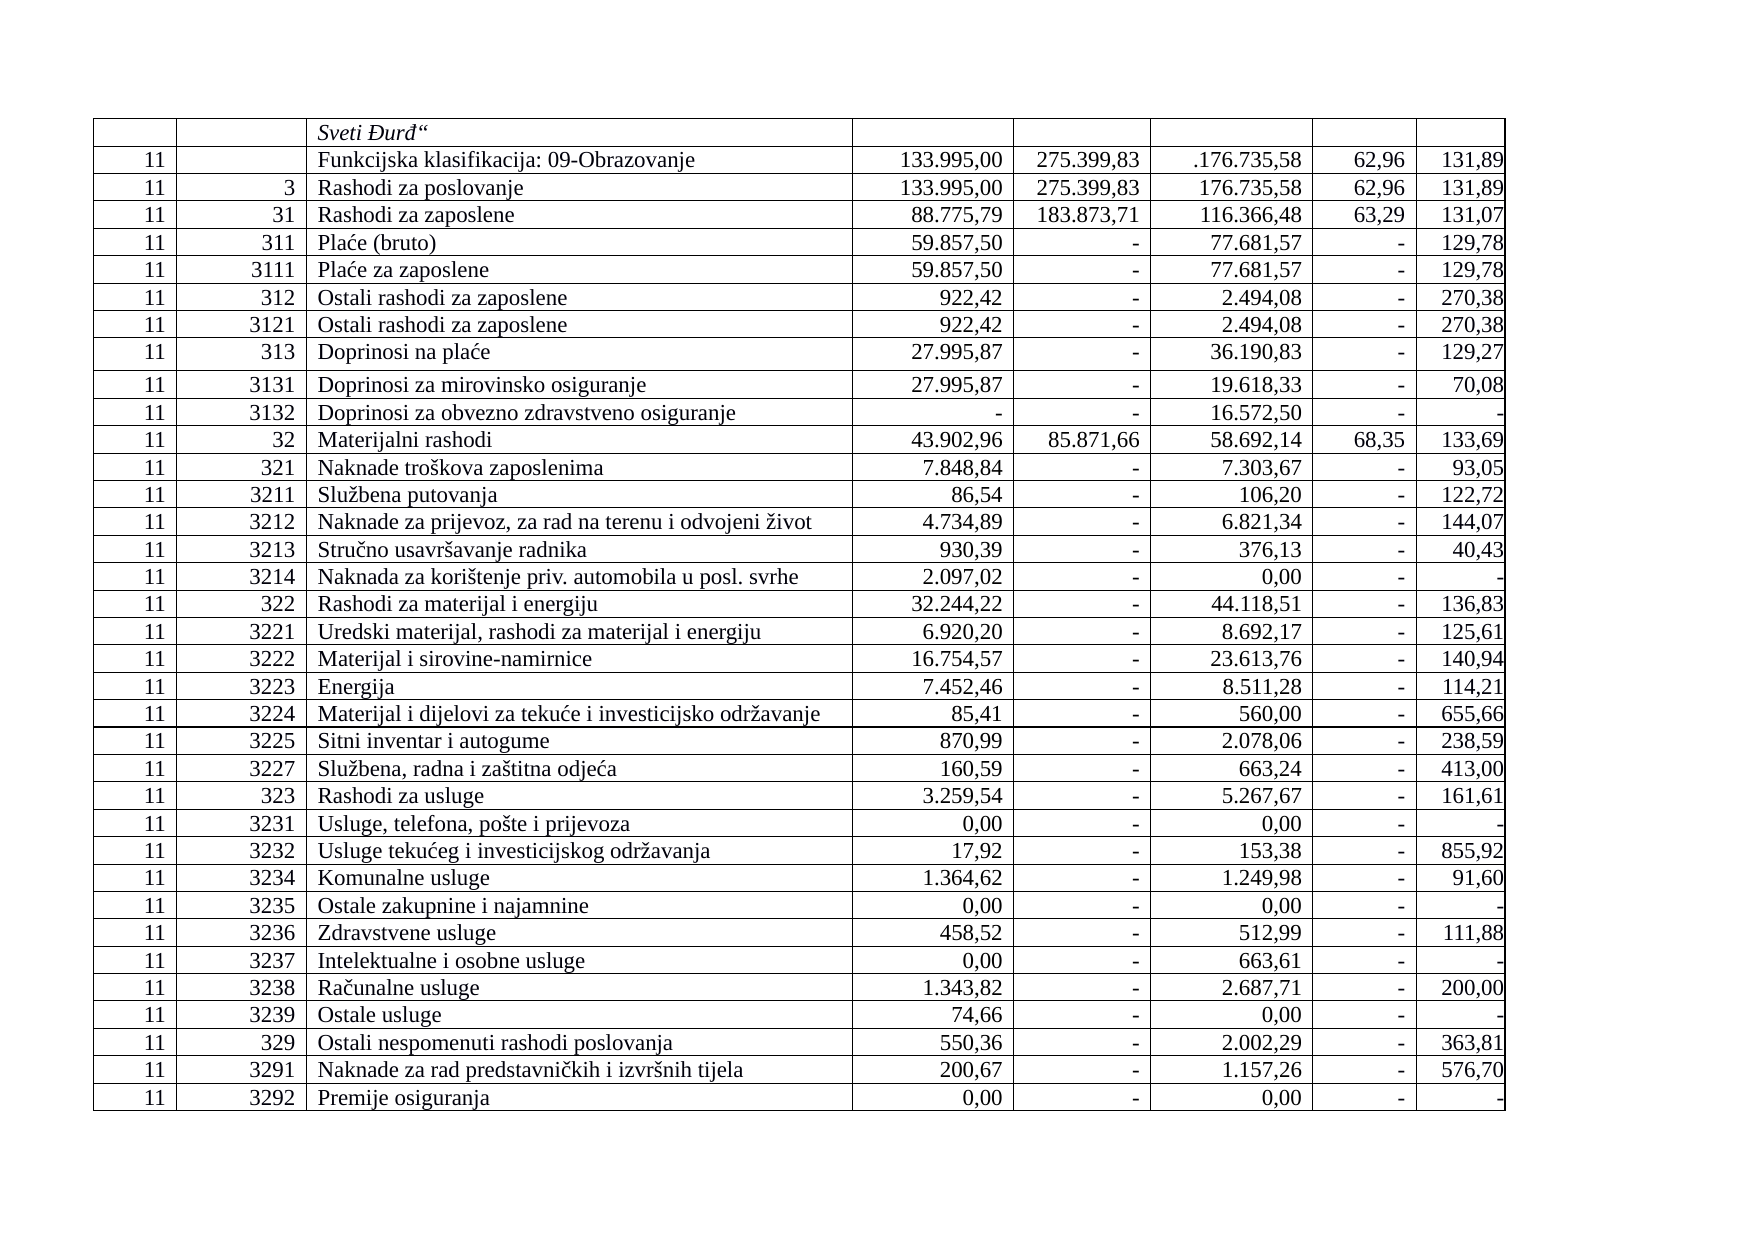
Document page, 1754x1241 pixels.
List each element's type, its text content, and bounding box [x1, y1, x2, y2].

table_cell 0,00 [1151, 892, 1312, 918]
table_cell 2.002,29 [1151, 1029, 1312, 1055]
table_cell - [1014, 645, 1150, 672]
table_cell 43.902,96 [853, 426, 1013, 452]
table_cell - [1313, 284, 1416, 310]
table_cell 133.995,00 [853, 174, 1013, 200]
table_cell 11 [94, 426, 176, 452]
table_cell - [1014, 673, 1150, 699]
table_cell 3214 [177, 563, 306, 589]
table_cell - [1014, 947, 1150, 973]
table_cell 32.244,22 [853, 591, 1013, 617]
table_cell 59.857,50 [853, 229, 1013, 255]
table_cell 144,07 [1417, 508, 1504, 535]
table_cell - [1417, 1001, 1504, 1028]
table_cell [853, 119, 1013, 146]
table_cell Stručno usavršavanje radnika [307, 536, 852, 562]
table_cell 663,24 [1151, 755, 1312, 781]
table_cell 413,00 [1417, 755, 1504, 781]
table_cell - [1014, 728, 1150, 754]
table_cell 3224 [177, 700, 306, 726]
table_cell 870,99 [853, 728, 1013, 754]
table_cell - [1014, 508, 1150, 535]
table_cell 3222 [177, 645, 306, 672]
table_cell 11 [94, 563, 176, 589]
table_cell 129,78 [1417, 229, 1504, 255]
table_cell - [1014, 454, 1150, 480]
table_cell 88.775,79 [853, 201, 1013, 228]
table_cell 11 [94, 782, 176, 809]
table_cell 133,69 [1417, 426, 1504, 452]
table_cell 131,89 [1417, 174, 1504, 200]
table_cell 153,38 [1151, 837, 1312, 863]
table_cell 11 [94, 919, 176, 946]
table_cell 275.399,83 [1014, 147, 1150, 173]
table_cell - [1014, 919, 1150, 946]
table_cell 68,35 [1313, 426, 1416, 452]
table_cell [177, 147, 306, 173]
table_cell 11 [94, 947, 176, 973]
table_cell - [1014, 1001, 1150, 1028]
table_cell 11 [94, 454, 176, 480]
table_cell 3223 [177, 673, 306, 699]
table_cell 11 [94, 481, 176, 507]
table_cell - [1313, 700, 1416, 726]
table_cell 3235 [177, 892, 306, 918]
table_cell 125,61 [1417, 618, 1504, 644]
table_cell - [1014, 865, 1150, 891]
table_cell - [1313, 229, 1416, 255]
table_cell Ostali rashodi za zaposlene [307, 311, 852, 337]
table_cell 93,05 [1417, 454, 1504, 480]
table_cell Naknade za rad predstavničkih i izvršnih tijela [307, 1056, 852, 1083]
table_cell 63,29 [1313, 201, 1416, 228]
table_cell 77.681,57 [1151, 256, 1312, 282]
table_cell 329 [177, 1029, 306, 1055]
table_cell - [1313, 919, 1416, 946]
table_cell 183.873,71 [1014, 201, 1150, 228]
table_cell 270,38 [1417, 311, 1504, 337]
table_cell - [1014, 892, 1150, 918]
table_cell Usluge tekućeg i investicijskog održavanja [307, 837, 852, 863]
table_cell 270,38 [1417, 284, 1504, 310]
table_cell Sitni inventar i autogume [307, 728, 852, 754]
table_cell Službena, radna i zaštitna odjeća [307, 755, 852, 781]
table_cell 11 [94, 229, 176, 255]
table_cell 930,39 [853, 536, 1013, 562]
table_cell 131,89 [1417, 147, 1504, 173]
table_cell - [1014, 399, 1150, 425]
table_cell 576,70 [1417, 1056, 1504, 1083]
table_cell - [1014, 1029, 1150, 1055]
table_cell 3132 [177, 399, 306, 425]
table_cell 40,43 [1417, 536, 1504, 562]
table_cell 0,00 [1151, 1084, 1312, 1110]
table_cell 7.848,84 [853, 454, 1013, 480]
table_cell 11 [94, 508, 176, 535]
table_cell 11 [94, 618, 176, 644]
table_cell Energija [307, 673, 852, 699]
table_cell 2.097,02 [853, 563, 1013, 589]
table_cell - [1014, 481, 1150, 507]
table_cell 136,83 [1417, 591, 1504, 617]
table_cell [177, 119, 306, 146]
table_cell 458,52 [853, 919, 1013, 946]
table_cell - [1313, 947, 1416, 973]
table_cell 116.366,48 [1151, 201, 1312, 228]
table_cell 11 [94, 201, 176, 228]
table_cell 922,42 [853, 311, 1013, 337]
table_cell 1.157,26 [1151, 1056, 1312, 1083]
table_cell 23.613,76 [1151, 645, 1312, 672]
table_cell 11 [94, 837, 176, 863]
table_cell - [1313, 371, 1416, 398]
table_cell - [1014, 563, 1150, 589]
table_cell - [1313, 1056, 1416, 1083]
table_cell - [1417, 892, 1504, 918]
table_cell - [1014, 837, 1150, 863]
table_cell 122,72 [1417, 481, 1504, 507]
table_cell 176.735,58 [1151, 174, 1312, 200]
table_cell Plaće za zaposlene [307, 256, 852, 282]
table_cell - [1417, 810, 1504, 836]
table_cell - [1313, 755, 1416, 781]
table_cell 3131 [177, 371, 306, 398]
table_cell 2.078,06 [1151, 728, 1312, 754]
table_cell 8.511,28 [1151, 673, 1312, 699]
table_cell 6.821,34 [1151, 508, 1312, 535]
table_cell 655,66 [1417, 700, 1504, 726]
table_cell 31 [177, 201, 306, 228]
table_cell 7.452,46 [853, 673, 1013, 699]
table_cell 11 [94, 1029, 176, 1055]
table_cell - [1014, 755, 1150, 781]
table_cell 44.118,51 [1151, 591, 1312, 617]
table_cell 323 [177, 782, 306, 809]
table_cell 512,99 [1151, 919, 1312, 946]
table_cell - [1014, 536, 1150, 562]
table_cell 77.681,57 [1151, 229, 1312, 255]
table_cell - [1014, 256, 1150, 282]
table_cell 11 [94, 591, 176, 617]
table_cell Materijal i dijelovi za tekuće i investicijsko održavanje [307, 700, 852, 726]
table_cell - [1014, 1056, 1150, 1083]
table_cell Računalne usluge [307, 974, 852, 1000]
table_cell 16.572,50 [1151, 399, 1312, 425]
table_cell 11 [94, 673, 176, 699]
table_cell [1417, 119, 1504, 146]
table_cell 11 [94, 284, 176, 310]
table_cell - [1313, 563, 1416, 589]
table_cell 8.692,17 [1151, 618, 1312, 644]
table_cell 2.494,08 [1151, 284, 1312, 310]
table_cell - [1313, 536, 1416, 562]
table_cell - [1313, 618, 1416, 644]
table_cell 4.734,89 [853, 508, 1013, 535]
table_cell 311 [177, 229, 306, 255]
table_cell 2.687,71 [1151, 974, 1312, 1000]
table_cell 114,21 [1417, 673, 1504, 699]
table_cell [1014, 119, 1150, 146]
table_cell - [1014, 700, 1150, 726]
table_cell - [1014, 810, 1150, 836]
table_cell 922,42 [853, 284, 1013, 310]
table_cell 200,00 [1417, 974, 1504, 1000]
table_cell 3 [177, 174, 306, 200]
table_cell - [1313, 591, 1416, 617]
table_cell 3221 [177, 618, 306, 644]
table_cell - [1417, 947, 1504, 973]
table_cell 6.920,20 [853, 618, 1013, 644]
table_cell 58.692,14 [1151, 426, 1312, 452]
table_cell 663,61 [1151, 947, 1312, 973]
table_cell Sveti Đurđ“ [307, 119, 852, 146]
table_cell - [1313, 810, 1416, 836]
table_cell 0,00 [853, 892, 1013, 918]
table_cell 3.259,54 [853, 782, 1013, 809]
table_cell 11 [94, 1084, 176, 1110]
table_cell - [1417, 1084, 1504, 1110]
table_cell 161,61 [1417, 782, 1504, 809]
table_cell - [1014, 284, 1150, 310]
table_cell 0,00 [853, 947, 1013, 973]
table_cell Naknada za korištenje priv. automobila u posl. svrhe [307, 563, 852, 589]
table_cell - [1313, 256, 1416, 282]
table_cell - [1313, 645, 1416, 672]
table_cell 5.267,67 [1151, 782, 1312, 809]
table_cell Funkcijska klasifikacija: 09-Obrazovanje [307, 147, 852, 173]
table_cell 3232 [177, 837, 306, 863]
table_cell 550,36 [853, 1029, 1013, 1055]
table_cell 59.857,50 [853, 256, 1013, 282]
table_cell 62,96 [1313, 174, 1416, 200]
table_cell 2.494,08 [1151, 311, 1312, 337]
table_cell 11 [94, 810, 176, 836]
table_cell Plaće (bruto) [307, 229, 852, 255]
table_cell 32 [177, 426, 306, 452]
table_cell 11 [94, 147, 176, 173]
table_cell 1.364,62 [853, 865, 1013, 891]
table_cell - [1014, 338, 1150, 370]
table_cell - [1313, 1001, 1416, 1028]
table_cell 3121 [177, 311, 306, 337]
table_cell 11 [94, 174, 176, 200]
table_cell Zdravstvene usluge [307, 919, 852, 946]
table_cell - [1014, 229, 1150, 255]
table_cell 11 [94, 865, 176, 891]
table_cell - [1313, 508, 1416, 535]
table_cell 70,08 [1417, 371, 1504, 398]
table_cell - [1417, 563, 1504, 589]
table_cell 3227 [177, 755, 306, 781]
table_cell Uredski materijal, rashodi za materijal i energiju [307, 618, 852, 644]
table_cell - [853, 399, 1013, 425]
table_cell 275.399,83 [1014, 174, 1150, 200]
table_cell - [1313, 311, 1416, 337]
table_cell - [1313, 865, 1416, 891]
table_cell 140,94 [1417, 645, 1504, 672]
table_cell Rashodi za zaposlene [307, 201, 852, 228]
table_cell - [1014, 591, 1150, 617]
table_cell Službena putovanja [307, 481, 852, 507]
table_cell - [1313, 454, 1416, 480]
table_cell Intelektualne i osobne usluge [307, 947, 852, 973]
table_cell 3236 [177, 919, 306, 946]
table_cell 19.618,33 [1151, 371, 1312, 398]
table_cell - [1014, 782, 1150, 809]
table_cell - [1014, 974, 1150, 1000]
table_cell - [1313, 892, 1416, 918]
table_cell 11 [94, 256, 176, 282]
table_cell Materijal i sirovine-namirnice [307, 645, 852, 672]
table_cell Komunalne usluge [307, 865, 852, 891]
table_cell [94, 119, 176, 146]
table_cell - [1313, 1084, 1416, 1110]
table_cell 3211 [177, 481, 306, 507]
table_cell 11 [94, 338, 176, 370]
table_cell 3292 [177, 1084, 306, 1110]
table_cell 11 [94, 311, 176, 337]
table_cell 27.995,87 [853, 338, 1013, 370]
table_cell 7.303,67 [1151, 454, 1312, 480]
table_cell Rashodi za usluge [307, 782, 852, 809]
table_cell 27.995,87 [853, 371, 1013, 398]
table_cell - [1014, 371, 1150, 398]
table_cell Naknade za prijevoz, za rad na terenu i odvojeni život [307, 508, 852, 535]
table_cell [1151, 119, 1312, 146]
table_cell 3239 [177, 1001, 306, 1028]
table_cell 85,41 [853, 700, 1013, 726]
table_cell 11 [94, 536, 176, 562]
table_cell Rashodi za poslovanje [307, 174, 852, 200]
table_cell 62,96 [1313, 147, 1416, 173]
table_cell 11 [94, 974, 176, 1000]
table_cell 855,92 [1417, 837, 1504, 863]
table_cell - [1014, 1084, 1150, 1110]
table_cell 11 [94, 728, 176, 754]
table_cell 200,67 [853, 1056, 1013, 1083]
table_cell 0,00 [1151, 563, 1312, 589]
table_cell 376,13 [1151, 536, 1312, 562]
table_cell 129,27 [1417, 338, 1504, 370]
table_cell 74,66 [853, 1001, 1013, 1028]
table_cell 3111 [177, 256, 306, 282]
table_cell Ostale usluge [307, 1001, 852, 1028]
table_cell 1.249,98 [1151, 865, 1312, 891]
table_cell 3234 [177, 865, 306, 891]
table_cell 3237 [177, 947, 306, 973]
table_cell 17,92 [853, 837, 1013, 863]
table_cell - [1313, 837, 1416, 863]
table_cell 85.871,66 [1014, 426, 1150, 452]
table_cell Doprinosi za obvezno zdravstveno osiguranje [307, 399, 852, 425]
table_cell - [1313, 481, 1416, 507]
table_cell 129,78 [1417, 256, 1504, 282]
table_cell - [1417, 399, 1504, 425]
table_cell 3212 [177, 508, 306, 535]
table_cell 16.754,57 [853, 645, 1013, 672]
table_cell 160,59 [853, 755, 1013, 781]
table_cell 313 [177, 338, 306, 370]
table_cell 36.190,83 [1151, 338, 1312, 370]
table_cell 0,00 [1151, 810, 1312, 836]
table_cell 3231 [177, 810, 306, 836]
table_cell 86,54 [853, 481, 1013, 507]
table_cell 3238 [177, 974, 306, 1000]
table_cell - [1313, 399, 1416, 425]
table_cell 560,00 [1151, 700, 1312, 726]
table_cell Doprinosi za mirovinsko osiguranje [307, 371, 852, 398]
table_cell 11 [94, 892, 176, 918]
table_cell Ostale zakupnine i najamnine [307, 892, 852, 918]
table_cell - [1313, 673, 1416, 699]
table_cell 312 [177, 284, 306, 310]
table_cell Usluge, telefona, pošte i prijevoza [307, 810, 852, 836]
table_cell 106,20 [1151, 481, 1312, 507]
table_cell 363,81 [1417, 1029, 1504, 1055]
table_cell 111,88 [1417, 919, 1504, 946]
table_cell 321 [177, 454, 306, 480]
table_cell 1.343,82 [853, 974, 1013, 1000]
table_cell 133.995,00 [853, 147, 1013, 173]
table_cell 3225 [177, 728, 306, 754]
table_cell [1313, 119, 1416, 146]
table_cell - [1313, 782, 1416, 809]
table_cell 11 [94, 645, 176, 672]
table_cell 11 [94, 755, 176, 781]
table_cell Ostali nespomenuti rashodi poslovanja [307, 1029, 852, 1055]
table_cell Premije osiguranja [307, 1084, 852, 1110]
table_cell 91,60 [1417, 865, 1504, 891]
table_cell Ostali rashodi za zaposlene [307, 284, 852, 310]
table_cell 322 [177, 591, 306, 617]
table_cell - [1014, 311, 1150, 337]
table_cell 3213 [177, 536, 306, 562]
table_cell 3291 [177, 1056, 306, 1083]
table_cell 11 [94, 371, 176, 398]
table_cell - [1313, 338, 1416, 370]
table_cell 0,00 [853, 810, 1013, 836]
table_cell Materijalni rashodi [307, 426, 852, 452]
table_cell 131,07 [1417, 201, 1504, 228]
table_cell 11 [94, 1056, 176, 1083]
table_cell 0,00 [1151, 1001, 1312, 1028]
table_cell .176.735,58 [1151, 147, 1312, 173]
table_cell Rashodi za materijal i energiju [307, 591, 852, 617]
table_cell - [1014, 618, 1150, 644]
table_cell - [1313, 1029, 1416, 1055]
table_cell Naknade troškova zaposlenima [307, 454, 852, 480]
table_cell 0,00 [853, 1084, 1013, 1110]
table_cell - [1313, 728, 1416, 754]
table_cell 238,59 [1417, 728, 1504, 754]
table_cell 11 [94, 700, 176, 726]
table_cell Doprinosi na plaće [307, 338, 852, 370]
table_cell - [1313, 974, 1416, 1000]
table_cell 11 [94, 1001, 176, 1028]
table_cell 11 [94, 399, 176, 425]
